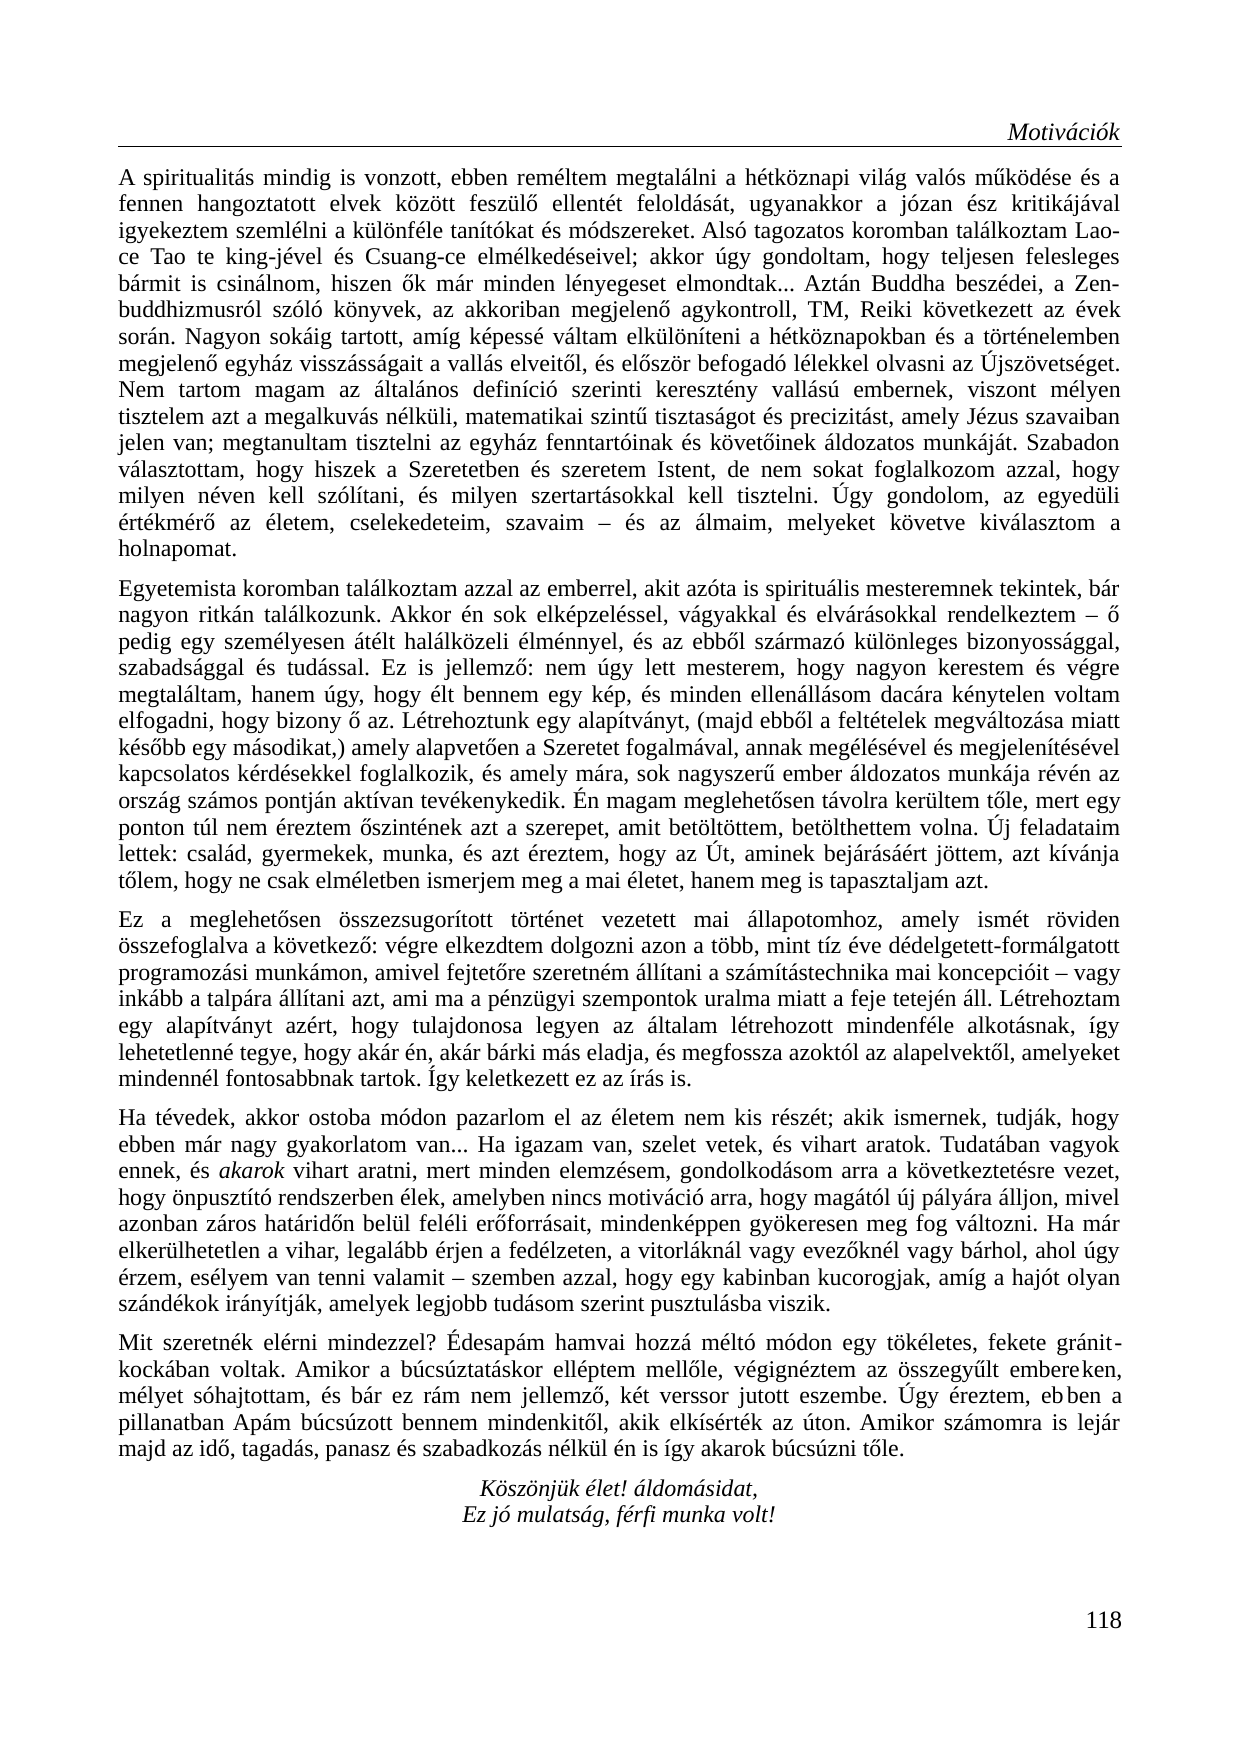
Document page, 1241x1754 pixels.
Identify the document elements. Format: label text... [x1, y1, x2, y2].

text Mit szeretnék elérni mindezzel? Édesapám hamvai hozzá méltó módon egy tökéletes, fekete gránit­kockában voltak. Amikor a búcsúztatáskor elléptem mellőle, végignéztem az összegyűlt embere­ken, mélyet sóhajtottam, és bár ez rám nem jellemző, két verssor jutott eszembe. Úgy éreztem, eb­ben a pillanatban Apám búcsúzott bennem mindenkitől, akik elkísérték az úton. Amikor számomra is lejár majd az idő, tagadás, panasz és szabadkozás nélkül én is így akarok búcsúzni tőle. [118, 1329, 1122, 1462]
text Egyetemista koromban találkoztam azzal az emberrel, akit azóta is spirituális mesteremnek tekintek, bár nagyon ritkán találkozunk. Akkor én sok elképzeléssel, vágyakkal és elvárásokkal rendelkeztem – ő pedig egy személyesen átélt halálközeli élménnyel, és az ebből származó különleges bizonyossággal, szabadsággal és tudással. Ez is jellemző: nem úgy lett mesterem, hogy nagyon kerestem és végre megtaláltam, hanem úgy, hogy élt bennem egy kép, és minden ellenállásom dacára kénytelen voltam elfogadni, hogy bizony ő az. Létrehoztunk egy alapítványt, (majd ebből a feltételek megváltozása miatt később egy másodikat,) amely alapvetően a Szeretet fogalmával, annak megélésével és megjelenítésével kapcsolatos kérdésekkel foglalkozik, és amely mára, sok nagyszerű ember áldozatos munkája révén az ország számos pontján aktívan tevékenykedik. Én magam meglehetősen távolra kerültem tőle, mert egy ponton túl nem éreztem őszintének azt a szerepet, amit betöltöttem, betölthettem volna. Új feladataim lettek: család, gyermekek, munka, és azt éreztem, hogy az Út, aminek bejárásáért jöttem, azt kívánja tőlem, hogy ne csak elméletben ismerjem meg a mai életet, hanem meg is tapasztaljam azt. [118, 574, 1122, 893]
text Ez a meglehetősen összezsugorított történet vezetett mai állapotomhoz, amely ismét röviden összefoglalva a következő: végre elkezdtem dolgozni azon a több, mint tíz éve dédelgetett-formálgatott programozási munkámon, amivel fejtetőre szeretném állítani a számítástechnika mai koncepcióit – vagy inkább a talpára állítani azt, ami ma a pénzügyi szempontok uralma miatt a feje tetején áll. Létrehoztam egy alapítványt azért, hogy tulajdonosa legyen az általam létrehozott mindenféle alkotásnak, így lehetetlenné tegye, hogy akár én, akár bárki más eladja, és megfossza azoktól az alapelvektől, amelyeket mindennél fontosabbnak tartok. Így keletkezett ez az írás is. [118, 906, 1122, 1092]
text Ha tévedek, akkor ostoba módon pazarlom el az életem nem kis részét; akik ismernek, tudják, hogy ebben már nagy gyakorlatom van... Ha igazam van, szelet vetek, és vihart aratok. Tudatában vagyok ennek, és akarok vihart aratni, mert minden elemzésem, gondolkodásom arra a következtetésre vezet, hogy önpusztító rendszerben élek, amelyben nincs motiváció arra, hogy magától új pályára álljon, mivel azonban záros határidőn belül feléli erőforrásait, mindenképpen gyökeresen meg fog változni. Ha már elkerülhetetlen a vihar, legalább érjen a fedélzeten, a vitorláknál vagy evezőknél vagy bárhol, ahol úgy érzem, esélyem van tenni valamit – szemben azzal, hogy egy kabinban kucorogjak, amíg a hajót olyan szándékok irányítják, amelyek legjobb tudásom szerint pusztulásba viszik. [118, 1104, 1122, 1317]
text Köszönjük élet! áldomásidat, Ez jó mulatság, férfi munka volt! [118, 1474, 1122, 1528]
text A spiritualitás mindig is vonzott, ebben reméltem megtalálni a hétköznapi világ valós működése és a fennen hangoztatott elvek között feszülő ellentét feloldását, ugyanakkor a józan ész kritikájával igyekeztem szemlélni a különféle tanítókat és módszereket. Alsó tagozatos koromban találkoztam Lao-ce Tao te king-jével és Csuang-ce elmélkedéseivel; akkor úgy gondoltam, hogy teljesen felesleges bármit is csinálnom, hiszen ők már minden lényegeset elmondtak... Aztán Buddha beszédei, a Zen-buddhizmusról szóló könyvek, az akkoriban megjelenő agykontroll, TM, Reiki következett az évek során. Nagyon sokáig tartott, amíg képessé váltam elkülöníteni a hétköznapokban és a történelemben megjelenő egyház visszásságait a vallás elveitől, és először befogadó lélekkel olvasni az Újszövetséget. Nem tartom magam az általános definíció szerinti keresztény vallású embernek, viszont mélyen tisztelem azt a megalkuvás nélküli, matematikai szintű tisztaságot és precizitást, amely Jézus szavaiban jelen van; megtanultam tisztelni az egyház fenntartóinak és követőinek áldozatos munkáját. Szabadon választottam, hogy hiszek a Szeretetben és szeretem Istent, de nem sokat foglalkozom azzal, hogy milyen néven kell szólítani, és milyen szertartásokkal kell tisztelni. Úgy gondolom, az egyedüli értékmérő az életem, cselekedeteim, szavaim – és az álmaim, melyeket követve kiválasztom a holnapomat. [118, 164, 1122, 562]
